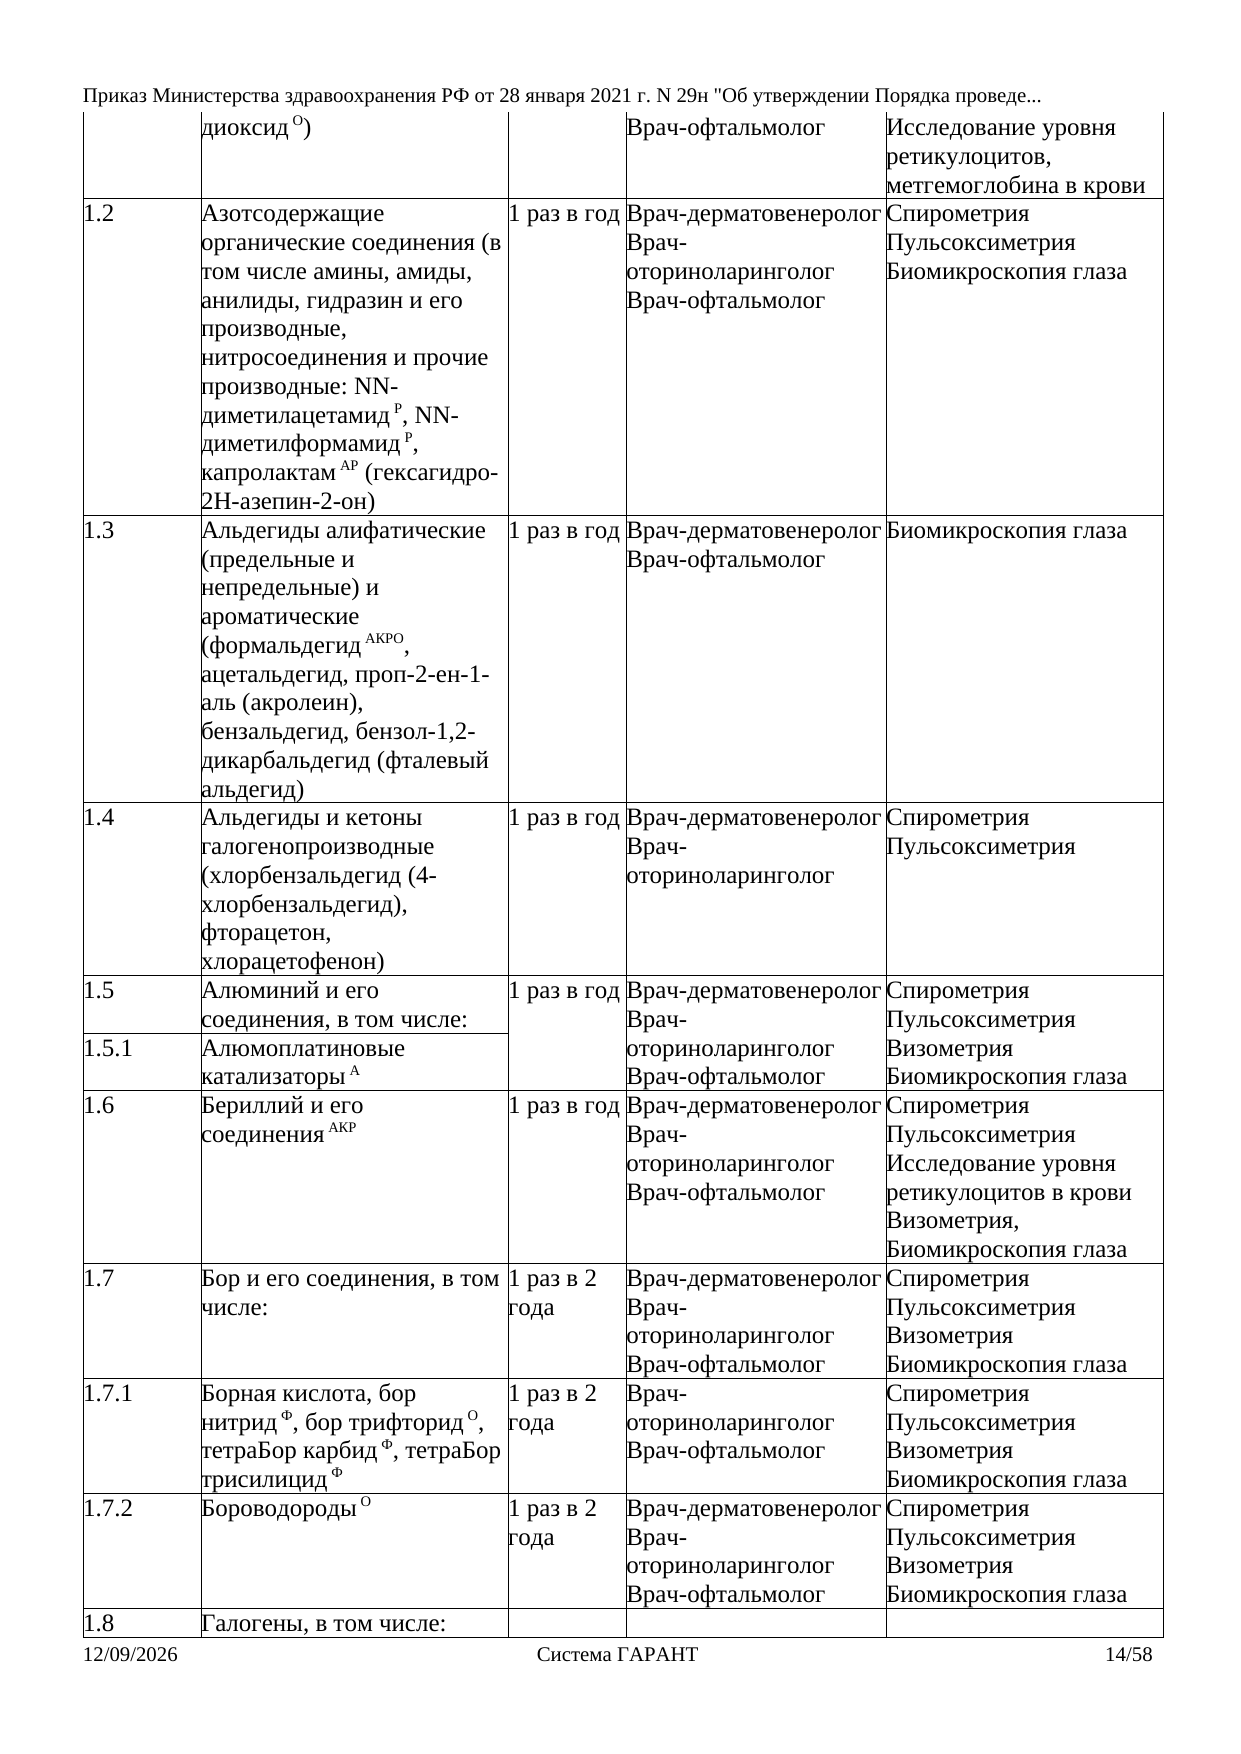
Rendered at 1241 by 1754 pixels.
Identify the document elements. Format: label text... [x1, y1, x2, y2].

table_cell Врач-дерматовенеролог Врач-офтальмолог [627, 516, 886, 802]
table_cell 1 раз в год [509, 1091, 626, 1263]
table_cell 1 раз в 2 года [509, 1494, 626, 1608]
table_cell [84, 112, 201, 198]
table_cell Азотсодержащие органические соединения (в том числе амины, амиды, анилиды, гидразин и его производные, нитросоединения и прочие производные: NN-диметилацетамид Р, NN-диметилформамид Р, капролактам АР (гексагидро-2Н-азепин-2-он) [202, 199, 508, 515]
table_cell Алюмоплатиновые катализаторы А [202, 1034, 508, 1090]
table_cell 1 раз в год [509, 976, 626, 1090]
table_cell диоксид О) [202, 112, 508, 198]
table_cell [887, 1609, 1163, 1637]
table_cell 1.7 [84, 1264, 201, 1378]
table_cell [509, 1609, 626, 1637]
table_cell Спирометрия Пульсоксиметрия Исследование уровня ретикулоцитов в крови Визометрия, Биомикроскопия глаза [887, 1091, 1163, 1263]
table_cell Врач-дерматовенеролог Врач-оториноларинголог Врач-офтальмолог [627, 1494, 886, 1608]
table_cell Бороводороды О [202, 1494, 508, 1608]
table_cell Борная кислота, бор нитрид Ф, бор трифторид О, тетраБор карбид Ф, тетраБор трисилицид Ф [202, 1379, 508, 1493]
table_cell 1.2 [84, 199, 201, 515]
table_cell 1.7.2 [84, 1494, 201, 1608]
table_cell Альдегиды и кетоны галогенопроизводные (хлорбензальдегид (4- хлорбензальдегид), фторацетон, хлорацетофенон) [202, 803, 508, 975]
table_cell Биомикроскопия глаза [887, 516, 1163, 802]
table_cell 1.3 [84, 516, 201, 802]
table_cell Спирометрия Пульсоксиметрия Биомикроскопия глаза [887, 199, 1163, 515]
table_cell Бор и его соединения, в том числе: [202, 1264, 508, 1378]
table_cell Врач-дерматовенеролог Врач-оториноларинголог Врач-офтальмолог [627, 199, 886, 515]
table_cell 1.8 [84, 1609, 201, 1637]
table_cell Спирометрия Пульсоксиметрия Визометрия Биомикроскопия глаза [887, 976, 1163, 1090]
table_cell Врач-дерматовенеролог Врач-оториноларинголог Врач-офтальмолог [627, 1264, 886, 1378]
table_cell Врач-оториноларинголог Врач-офтальмолог [627, 1379, 886, 1493]
table_cell Спирометрия Пульсоксиметрия [887, 803, 1163, 975]
table_cell 1 раз в год [509, 199, 626, 515]
table_cell Спирометрия Пульсоксиметрия Визометрия Биомикроскопия глаза [887, 1264, 1163, 1378]
table_cell Врач-офтальмолог [627, 112, 886, 198]
table_cell Спирометрия Пульсоксиметрия Визометрия Биомикроскопия глаза [887, 1494, 1163, 1608]
table_cell Исследование уровня ретикулоцитов, метгемоглобина в крови [887, 112, 1163, 198]
table_cell Альдегиды алифатические (предельные и непредельные) и ароматические (формальдегид АКРО, ацетальдегид, проп-2-ен-1-аль (акролеин), бензальдегид, бензол-1,2-дикарбальдегид (фталевый альдегид) [202, 516, 508, 802]
table_cell 1 раз в год [509, 803, 626, 975]
table_cell 1 раз в год [509, 516, 626, 802]
table_cell 1 раз в 2 года [509, 1264, 626, 1378]
table_cell 1.6 [84, 1091, 201, 1263]
table_cell Алюминий и его соединения, в том числе: [202, 976, 508, 1033]
table_cell Врач-дерматовенеролог Врач-оториноларинголог [627, 803, 886, 975]
table_cell 1.5.1 [84, 1034, 201, 1090]
table_cell 1.4 [84, 803, 201, 975]
table_cell Бериллий и его соединения АКР [202, 1091, 508, 1263]
table_cell Врач-дерматовенеролог Врач-оториноларинголог Врач-офтальмолог [627, 1091, 886, 1263]
table_cell Врач-дерматовенеролог Врач-оториноларинголог Врач-офтальмолог [627, 976, 886, 1090]
table_cell [509, 112, 626, 198]
table_cell Галогены, в том числе: [202, 1609, 508, 1637]
table_cell 1 раз в 2 года [509, 1379, 626, 1493]
table_cell Спирометрия Пульсоксиметрия Визометрия Биомикроскопия глаза [887, 1379, 1163, 1493]
table_cell 1.7.1 [84, 1379, 201, 1493]
table_cell [627, 1609, 886, 1637]
table_cell 1.5 [84, 976, 201, 1033]
